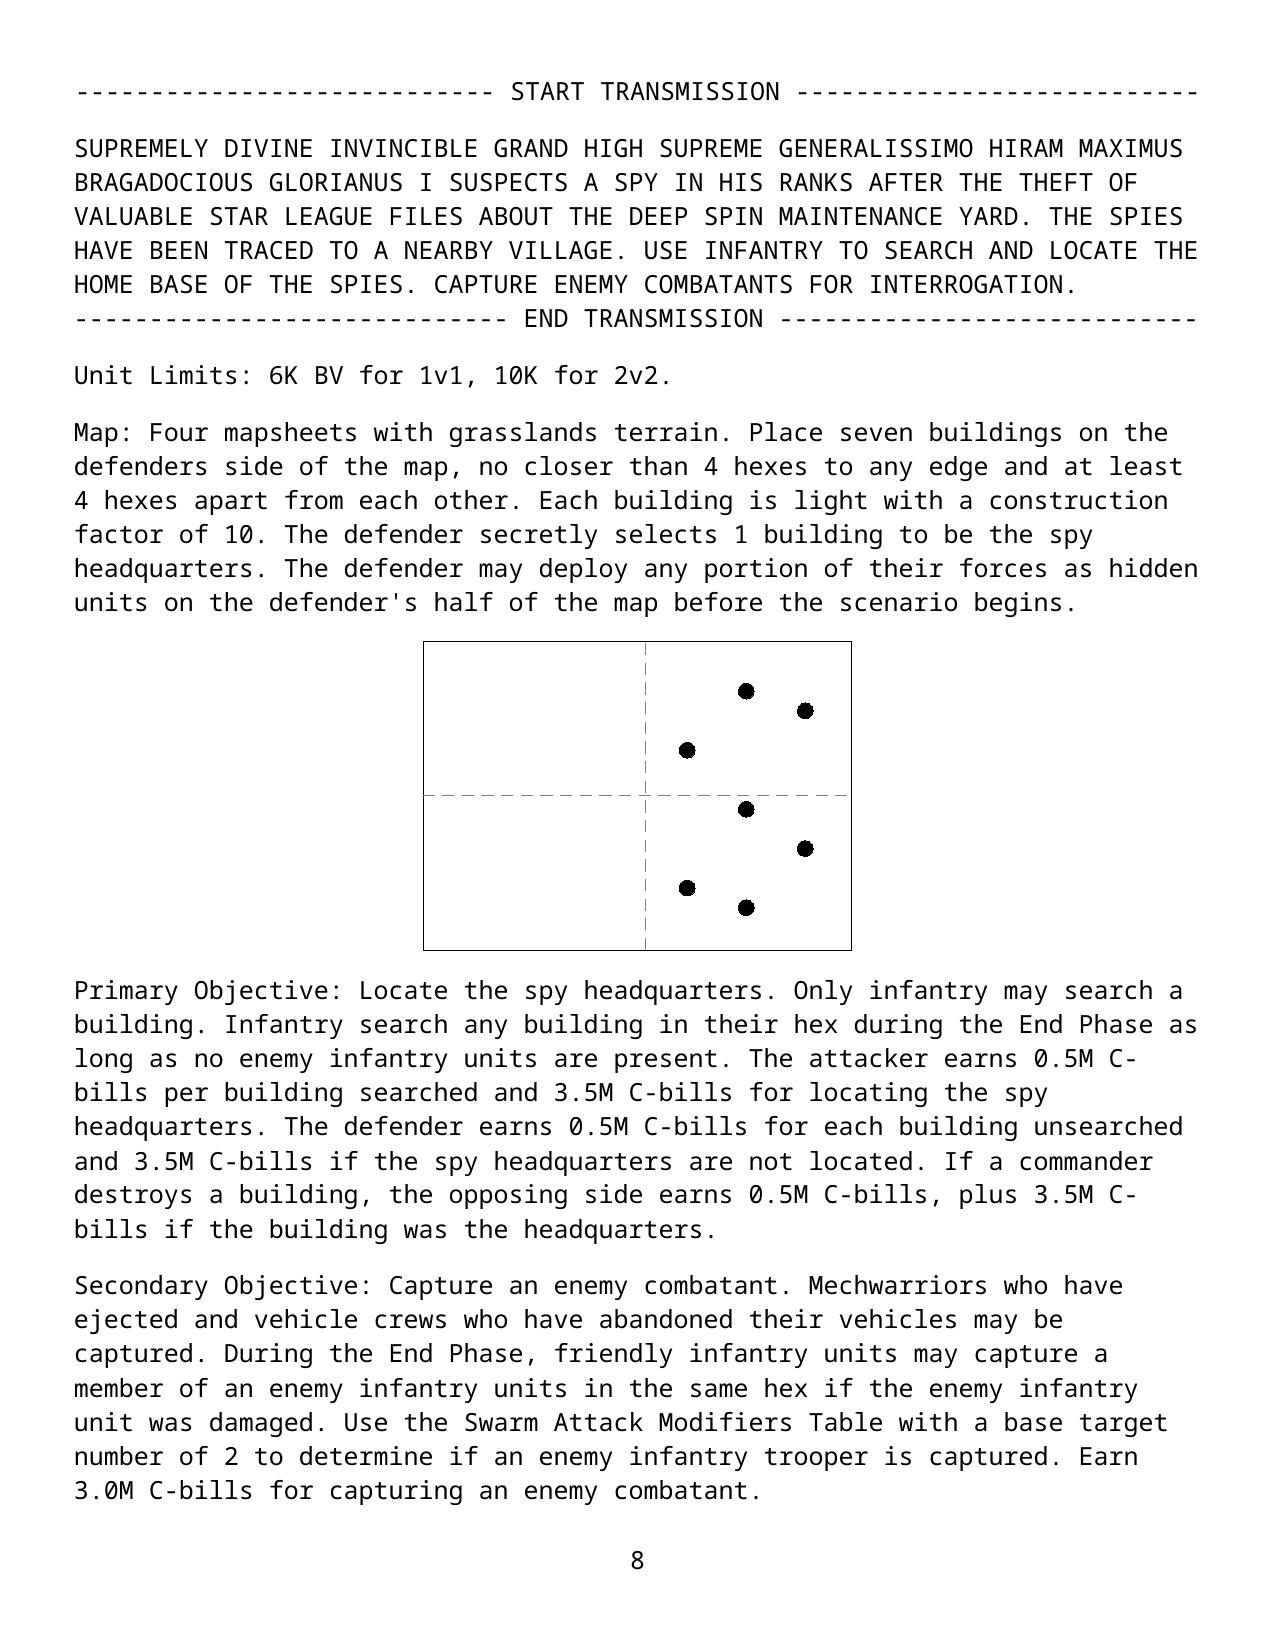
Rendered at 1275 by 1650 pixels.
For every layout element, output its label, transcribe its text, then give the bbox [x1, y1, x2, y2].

text Primary Objective: Locate the spy headquarters. Only infantry may search a building. Infantry search any building in their hex during the End Phase as long as no enemy infantry units are present. The attacker earns 0.5M C-bills per building searched and 3.5M C-bills for locating the spy headquarters. The defender earns 0.5M C-bills for each building unsearched and 3.5M C-bills if the spy headquarters are not located. If a commander destroys a building, the opposing side earns 0.5M C-bills, plus 3.5M C-bills if the building was the headquarters. [73, 973, 1201, 1245]
text Map: Four mapsheets with grasslands terrain. Place seven buildings on the defenders side of the map, no closer than 4 hexes to any edge and at least 4 hexes apart from each other. Each building is light with a construction factor of 10. The defender secretly selects 1 building to be the spy headquarters. The defender may deploy any portion of their forces as hidden units on the defender's half of the map before the scenario begins. [73, 414, 1201, 618]
text Unit Limits: 6K BV for 1v1, 10K for 2v2. [73, 357, 1201, 391]
text ---------------------------- START TRANSMISSION --------------------------- [73, 73, 1201, 108]
text Secondary Objective: Capture an enemy combatant. Mechwarriors who have ejected and vehicle crews who have abandoned their vehicles may be captured. During the End Phase, friendly infantry units may capture a member of an enemy infantry units in the same hex if the enemy infantry unit was damaged. Use the Swarm Attack Modifiers Table with a base target number of 2 to determine if an enemy infantry trooper is captured. Earn 3.0M C-bills for capturing an enemy combatant. [73, 1268, 1201, 1506]
text SUPREMELY DIVINE INVINCIBLE GRAND HIGH SUPREME GENERALISSIMO HIRAM MAXIMUS BRAGADOCIOUS GLORIANUS I SUSPECTS A SPY IN HIS RANKS AFTER THE THEFT OF VALUABLE STAR LEAGUE FILES ABOUT THE DEEP SPIN MAINTENANCE YARD. THE SPIES HAVE BEEN TRACED TO A NEARBY VILLAGE. USE INFANTRY TO SEARCH AND LOCATE THE HOME BASE OF THE SPIES. CAPTURE ENEMY COMBATANTS FOR INTERROGATION. ----------------------------- END TRANSMISSION ---------------------------- [73, 108, 1201, 335]
